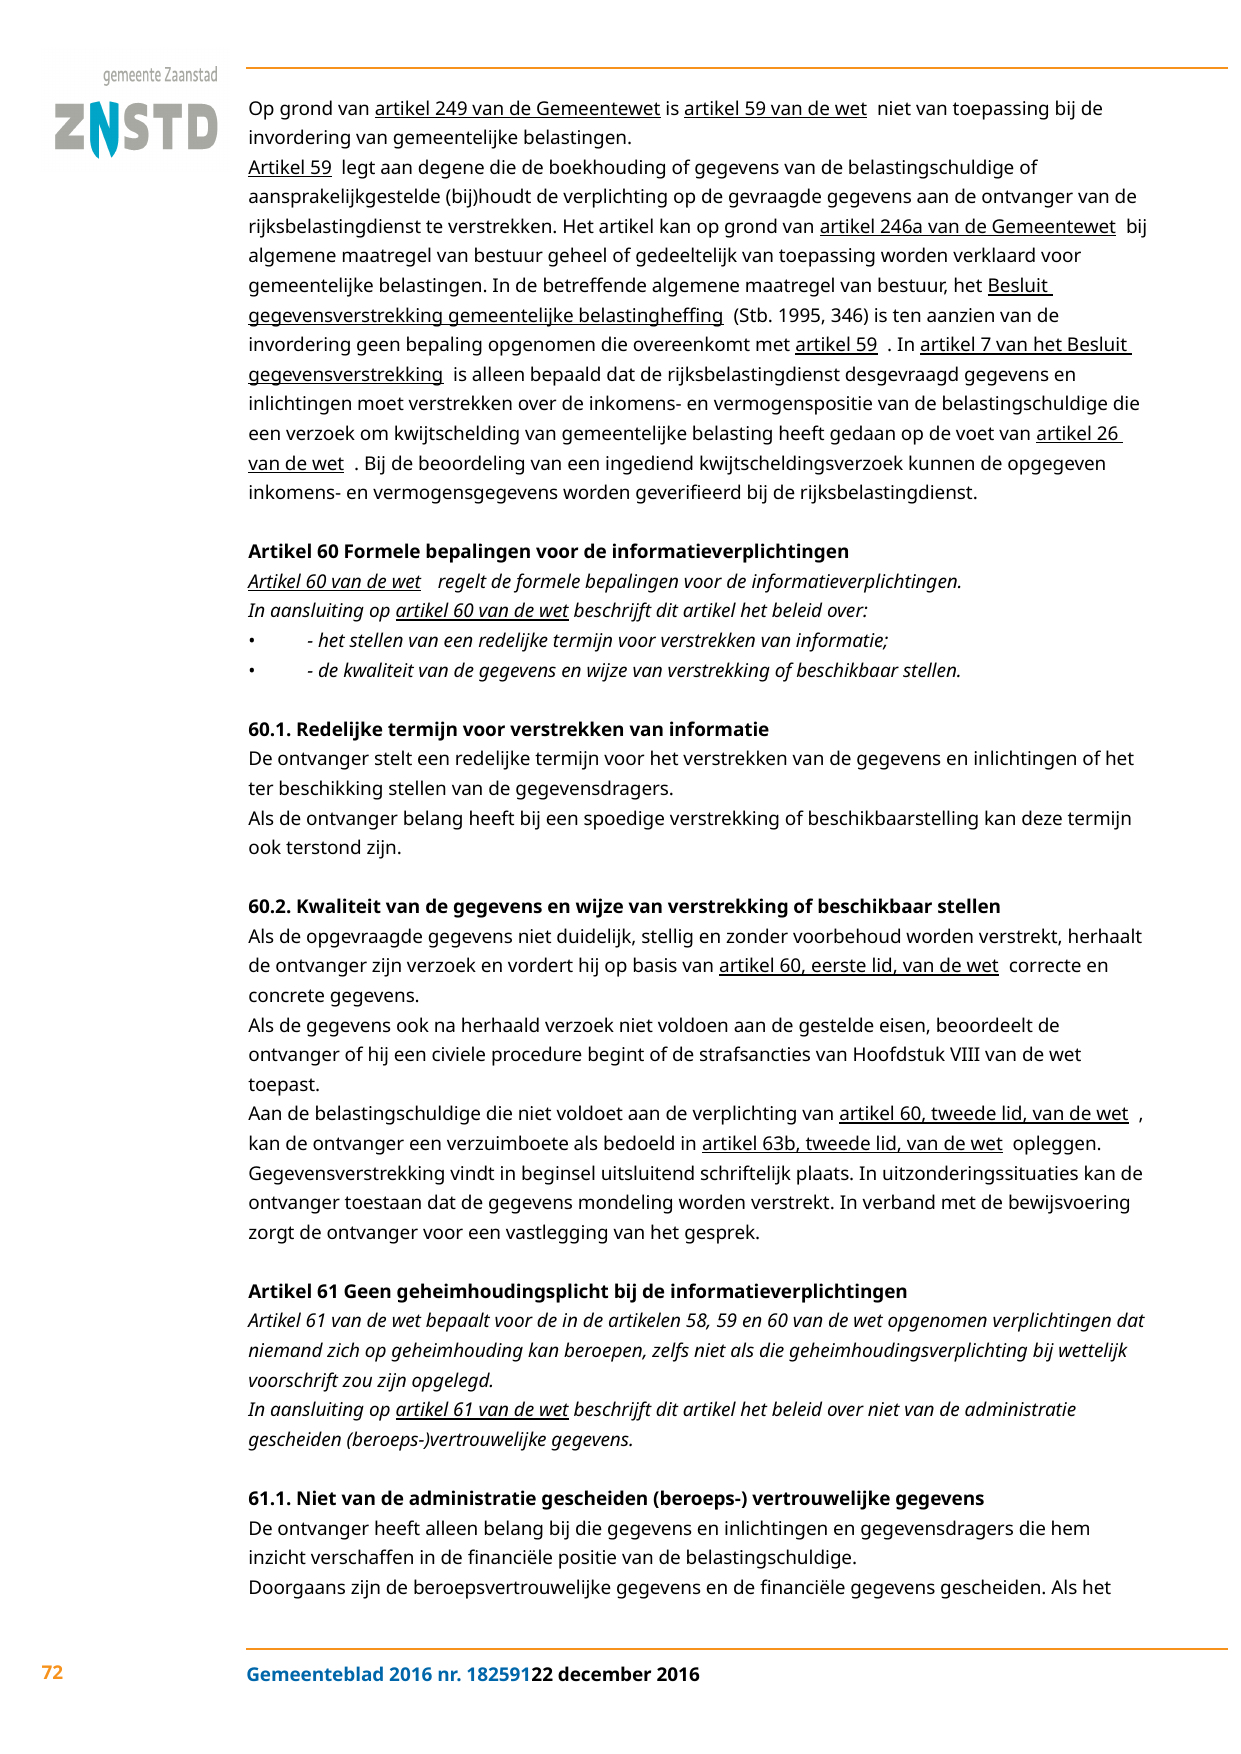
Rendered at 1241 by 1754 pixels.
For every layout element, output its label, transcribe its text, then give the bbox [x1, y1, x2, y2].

text Gegevensverstrekking vindt in beginsel uitsluitend schriftelijk plaats. In uitzonderingssituaties kan de ontvanger toestaan dat de gegevens mondeling worden verstrekt. In verband met de bewijsvoering zorgt de ontvanger voor een vastlegging van het gesprek. [248, 1160, 1152, 1245]
text Artikel 60 van de wet regelt de formele bepalingen voor de informatieverplichtingen. [248, 568, 1152, 594]
text De ontvanger heeft alleen belang bij die gegevens en inlichtingen en gegevensdragers die hem inzicht verschaffen in de financiële positie van de belastingschuldige. [248, 1515, 1152, 1570]
text De ontvanger stelt een redelijke termijn voor het verstrekken van de gegevens en inlichtingen of het ter beschikking stellen van de gegevensdragers. [248, 746, 1152, 801]
list - de kwaliteit van de gegevens en wijze van verstrekking of beschikbaar stellen. [248, 657, 1152, 683]
text Doorgaans zijn de beroepsvertrouwelijke gegevens en de financiële gegevens gescheiden. Als het [248, 1574, 1152, 1600]
text 61.1. Niet van de administratie gescheiden (beroeps-) vertrouwelijke gegevens [248, 1485, 1152, 1511]
text Artikel 61 van de wet bepaalt voor de in de artikelen 58, 59 en 60 van de wet opgenomen verplichtingen dat niemand zich op geheimhouding kan beroepen, zelfs niet als die geheimhoudingsverplichting bij wettelijk voorschrift zou zijn opgelegd. [248, 1308, 1152, 1393]
list - het stellen van een redelijke termijn voor verstrekken van informatie; [248, 627, 1152, 653]
text Artikel 61 Geen geheimhoudingsplicht bij de informatieverplichtingen [248, 1278, 1152, 1304]
text Als de ontvanger belang heeft bij een spoedige verstrekking of beschikbaarstelling kan deze termijn ook terstond zijn. [248, 805, 1152, 860]
text Als de opgevraagde gegevens niet duidelijk, stellig en zonder voorbehoud worden verstrekt, herhaalt de ontvanger zijn verzoek en vordert hij op basis van artikel 60, eerste lid, van de wet correcte en concrete gegevens. [248, 923, 1152, 1008]
text Als de gegevens ook na herhaald verzoek niet voldoen aan de gestelde eisen, beoordeelt de ontvanger of hij een civiele procedure begint of de strafsancties van Hoofdstuk VIII van de wet toepast. [248, 1012, 1152, 1097]
text Artikel 59 legt aan degene die de boekhouding of gegevens van de belastingschuldige of aansprakelijkgestelde (bij)houdt de verplichting op de gevraagde gegevens aan de ontvanger van de rijksbelastingdienst te verstrekken. Het artikel kan op grond van artikel 246a van de Gemeentewet bij algemene maatregel van bestuur geheel of gedeeltelijk van toepassing worden verklaard voor gemeentelijke belastingen. In de betreffende algemene maatregel van bestuur, het Besluit gegevensverstrekking gemeentelijke belastingheffing (Stb. 1995, 346) is ten aanzien van de invordering geen bepaling opgenomen die overeenkomt met artikel 59 . In artikel 7 van het Besluit gegevensverstrekking is alleen bepaald dat de rijksbelastingdienst desgevraagd gegevens en inlichtingen moet verstrekken over de inkomens- en vermogenspositie van de belastingschuldige die een verzoek om kwijtschelding van gemeentelijke belasting heeft gedaan op de voet van artikel 26 van de wet . Bij de beoordeling van een ingediend kwijtscheldingsverzoek kunnen de opgegeven inkomens- en vermogensgegevens worden geverifieerd bij de rijksbelastingdienst. [248, 154, 1152, 505]
text Aan de belastingschuldige die niet voldoet aan de verplichting van artikel 60, tweede lid, van de wet , kan de ontvanger een verzuimboete als bedoeld in artikel 63b, tweede lid, van de wet opleggen. [248, 1101, 1152, 1156]
text In aansluiting op artikel 61 van de wet beschrijft dit artikel het beleid over niet van de administratie gescheiden (beroeps-)vertrouwelijke gegevens. [248, 1396, 1152, 1452]
text In aansluiting op artikel 60 van de wet beschrijft dit artikel het beleid over: [248, 598, 1152, 623]
picture [41, 47, 231, 172]
text 60.2. Kwaliteit van de gegevens en wijze van verstrekking of beschikbaar stellen [248, 893, 1152, 919]
text Op grond van artikel 249 van de Gemeentewet is artikel 59 van de wet niet van toepassing bij de invordering van gemeentelijke belastingen. [248, 95, 1152, 150]
text Artikel 60 Formele bepalingen voor de informatieverplichtingen [248, 538, 1152, 564]
text 60.1. Redelijke termijn voor verstrekken van informatie [248, 716, 1152, 742]
